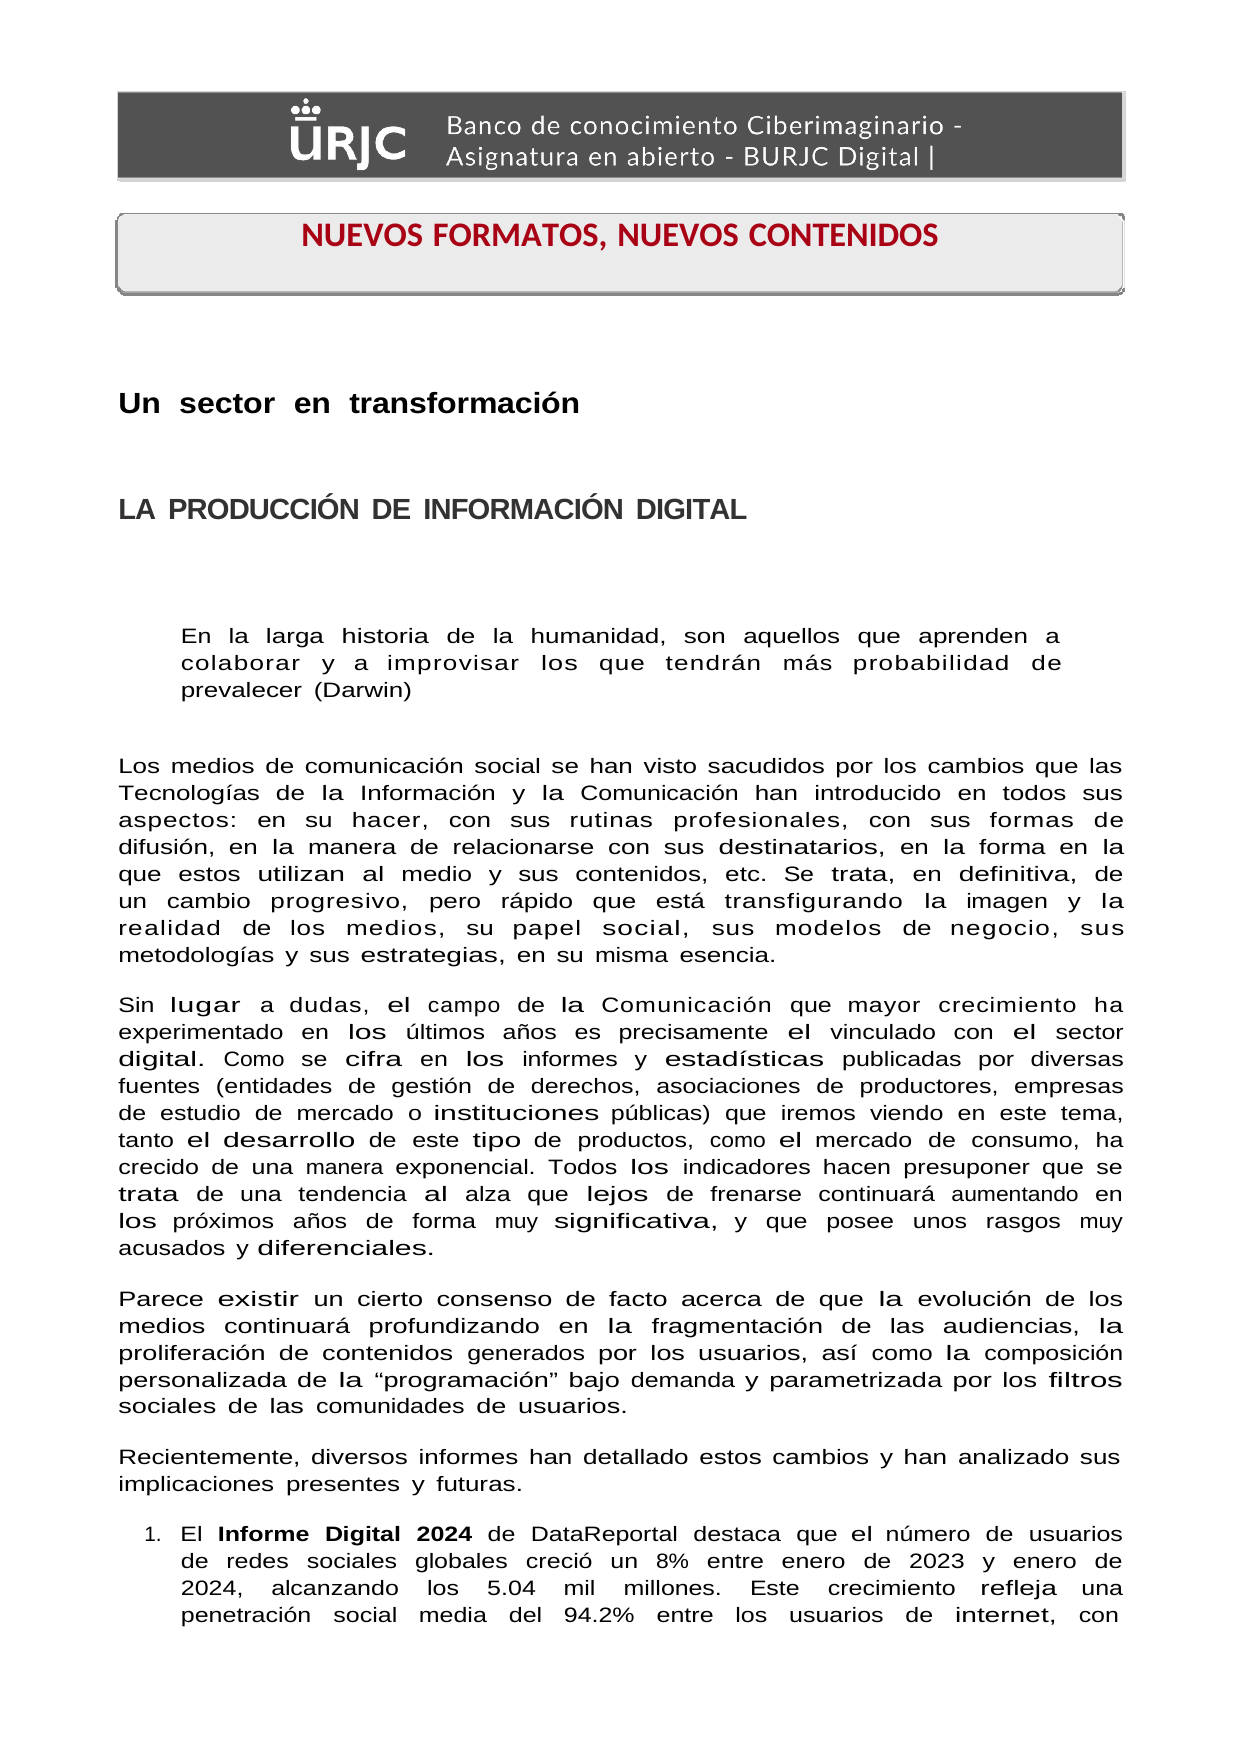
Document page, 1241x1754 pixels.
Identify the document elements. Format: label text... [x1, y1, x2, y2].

text Un sector en transformación [118, 386, 1138, 419]
text Recientemente, diversos informes han detallado estos cambios y han analizado sus implicaciones presentes y futuras. [118, 1445, 1122, 1496]
picture [117, 91, 1126, 182]
picture [115, 213, 1125, 296]
text En la larga historia de la humanidad, son aquellos que aprenden a colaborar y a improvisar los que tendrán más probabilidad de prevalecer (Darwin) [181, 624, 1061, 702]
subtitle LA PRODUCCIÓN DE INFORMACIÓN DIGITAL [118, 492, 1138, 526]
text Parece existir un cierto consenso de facto acerca de que la evolución de los medios continuará profundizando en la fragmentación de las audiencias, la proliferación de contenidos generados por los usuarios, así como la composición personalizada de la “programación” bajo demanda y parametrizada por los filtros sociales de las comunidades de usuarios. [118, 1286, 1123, 1418]
text Sin lugar a dudas, el campo de la Comunicación que mayor crecimiento ha experimentado en los últimos años es precisamente el vinculado con el sector digital. Como se cifra en los informes y estadísticas publicadas por diversas fuentes (entidades de gestión de derechos, asociaciones de productores, empresas de estudio de mercado o instituciones públicas) que iremos viendo en este tema, tanto el desarrollo de este tipo de productos, como el mercado de consumo, ha crecido de una manera exponencial. Todos los indicadores hacen presuponer que se trata de una tendencia al alza que lejos de frenarse continuará aumentando en los próximos años de forma muy significativa, y que posee unos rasgos muy acusados y diferenciales. [118, 993, 1123, 1260]
list El Informe Digital 2024 de DataReportal destaca que el número de usuarios de redes sociales globales creció un 8% entre enero de 2023 y enero de 2024, alcanzando los 5.04 mil millones. Este crecimiento refleja una penetración social media del 94.2% entre los usuarios de internet, con [144, 1522, 1123, 1627]
text Los medios de comunicación social se han visto sacudidos por los cambios que las Tecnologías de la Información y la Comunicación han introducido en todos sus aspectos: en su hacer, con sus rutinas profesionales, con sus formas de difusión, en la manera de relacionarse con sus destinatarios, en la forma en la que estos utilizan al medio y sus contenidos, etc. Se trata, en definitiva, de un cambio progresivo, pero rápido que está transfigurando la imagen y la realidad de los medios, su papel social, sus modelos de negocio, sus metodologías y sus estrategias, en su misma esencia. [118, 754, 1124, 966]
